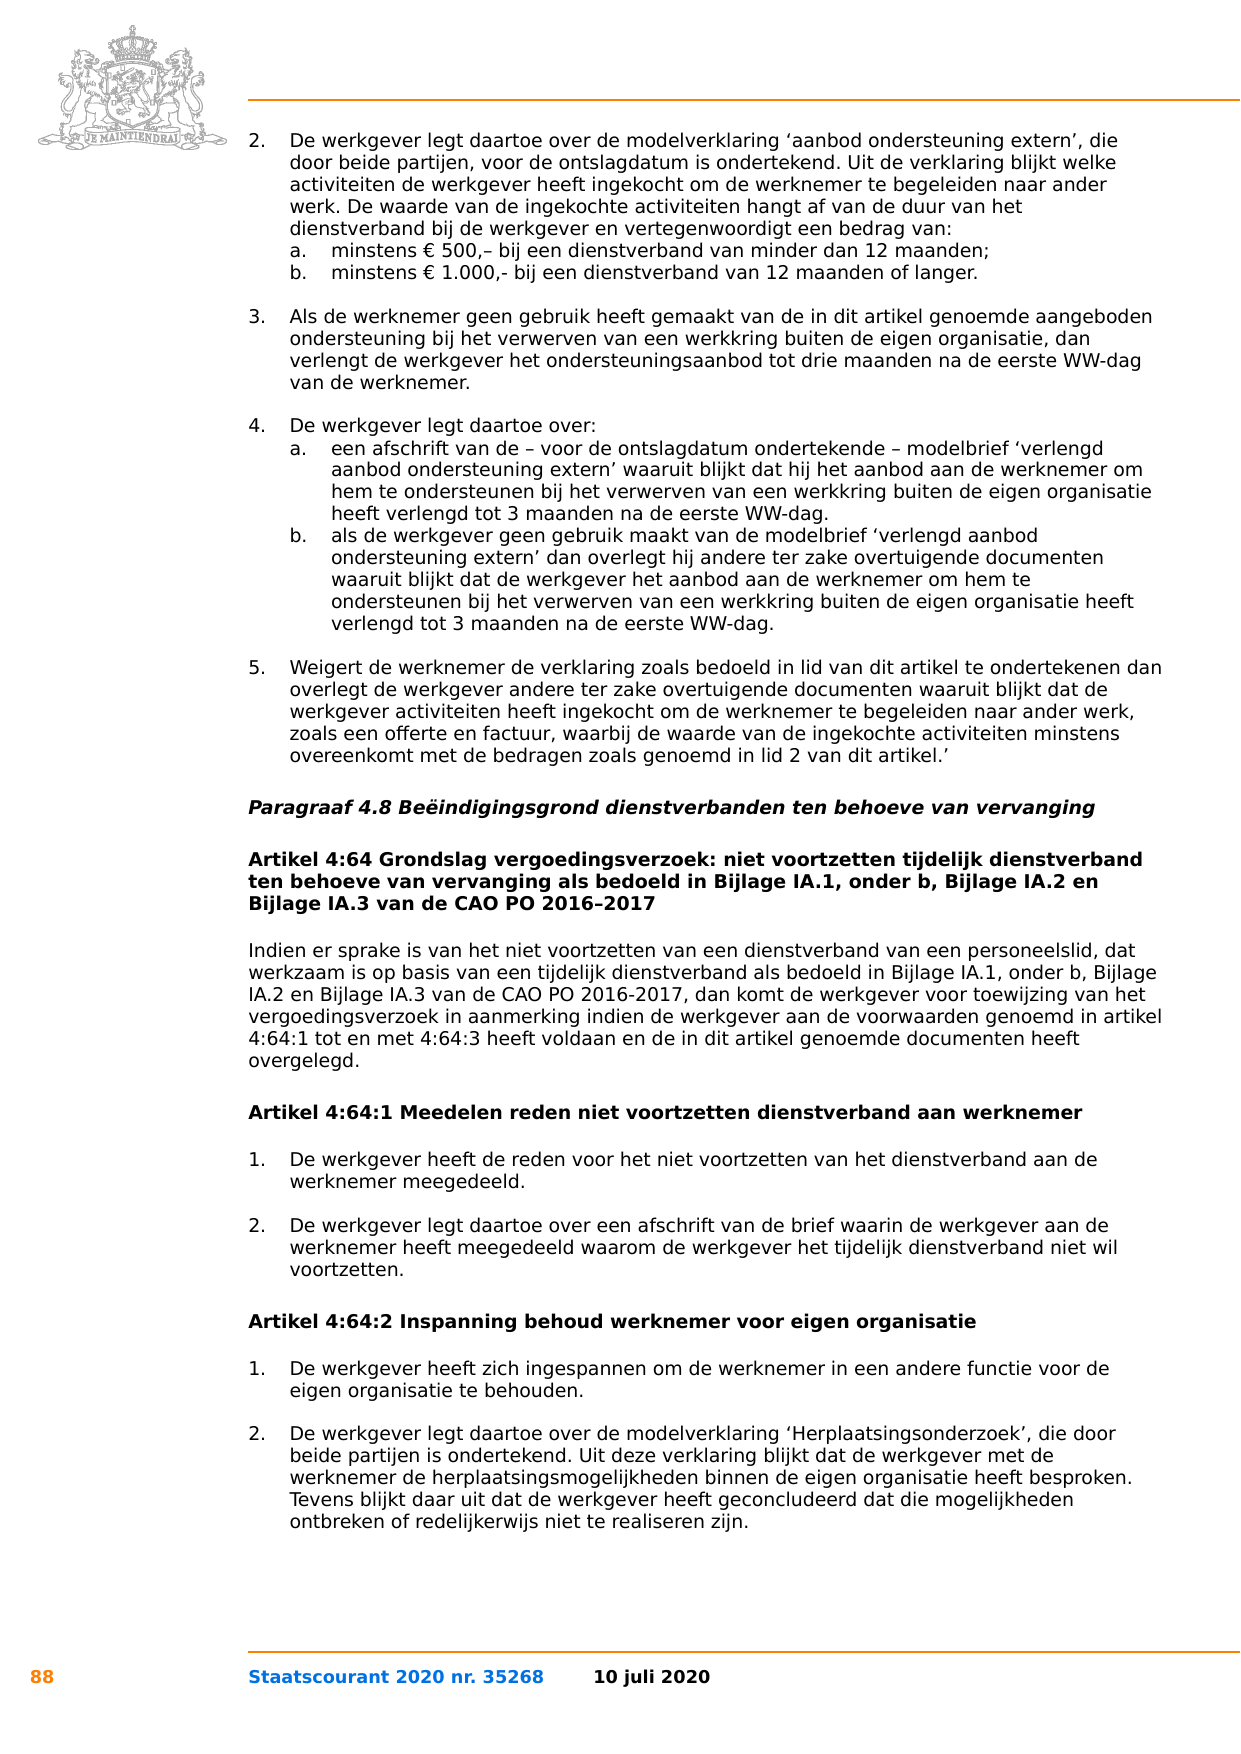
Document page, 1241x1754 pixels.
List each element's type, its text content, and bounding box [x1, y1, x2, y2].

text 4. De werkgever legt daartoe over: [248, 415, 1163, 437]
text b. minstens € 1.000,- bij een dienstverband van 12 maanden of langer. [289, 262, 1163, 284]
subtitle Artikel 4:64:2 Inspanning behoud werknemer voor eigen organisatie [248, 1311, 1163, 1332]
text a. een afschrift van de – voor de ontslagdatum ondertekende – modelbrief ‘verlengd aanbod ondersteuning extern’ waaruit blijkt dat hij het aanbod aan de werknemer om hem te ondersteunen bij het verwerven van een werkkring buiten de eigen organisatie heeft verlengd tot 3 maanden na de eerste WW-dag. [289, 437, 1163, 525]
picture [38, 25, 227, 150]
text 1. De werkgever heeft de reden voor het niet voortzetten van het dienstverband aan de werknemer meegedeeld. [248, 1149, 1163, 1193]
subtitle Artikel 4:64 Grondslag vergoedingsverzoek: niet voortzetten tijdelijk dienstverband ten behoeve van vervanging als bedoeld in Bijlage IA.1, onder b, Bijlage IA.2 en Bijlage IA.3 van de CAO PO 2016–2017 [248, 849, 1163, 915]
subtitle Paragraaf 4.8 Beëindigingsgrond dienstverbanden ten behoeve van vervanging [248, 797, 1163, 819]
text 2. De werkgever legt daartoe over de modelverklaring ‘Herplaatsingsonderzoek’, die door beide partijen is ondertekend. Uit deze verklaring blijkt dat de werkgever met de werknemer de herplaatsingsmogelijkheden binnen de eigen organisatie heeft besproken. Tevens blijkt daar uit dat de werkgever heeft geconcludeerd dat die mogelijkheden ontbreken of redelijkerwijs niet te realiseren zijn. [248, 1423, 1163, 1533]
subtitle Artikel 4:64:1 Meedelen reden niet voortzetten dienstverband aan werknemer [248, 1102, 1163, 1124]
text 5. Weigert de werknemer de verklaring zoals bedoeld in lid van dit artikel te ondertekenen dan overlegt de werkgever andere ter zake overtuigende documenten waaruit blijkt dat de werkgever activiteiten heeft ingekocht om de werknemer te begeleiden naar ander werk, zoals een offerte en factuur, waarbij de waarde van de ingekochte activiteiten minstens overeenkomt met de bedragen zoals genoemd in lid 2 van dit artikel.’ [248, 657, 1163, 767]
text b. als de werkgever geen gebruik maakt van de modelbrief ‘verlengd aanbod ondersteuning extern’ dan overlegt hij andere ter zake overtuigende documenten waaruit blijkt dat de werkgever het aanbod aan de werknemer om hem te ondersteunen bij het verwerven van een werkkring buiten de eigen organisatie heeft verlengd tot 3 maanden na de eerste WW-dag. [289, 525, 1163, 635]
text 2. De werkgever legt daartoe over een afschrift van de brief waarin de werkgever aan de werknemer heeft meegedeeld waarom de werkgever het tijdelijk dienstverband niet wil voortzetten. [248, 1214, 1163, 1281]
text 3. Als de werknemer geen gebruik heeft gemaakt van de in dit artikel genoemde aangeboden ondersteuning bij het verwerven van een werkkring buiten de eigen organisatie, dan verlengt de werkgever het ondersteuningsaanbod tot drie maanden na de eerste WW-dag van de werknemer. [248, 306, 1163, 393]
text Indien er sprake is van het niet voortzetten van een dienstverband van een personeelslid, dat werkzaam is op basis van een tijdelijk dienstverband als bedoeld in Bijlage IA.1, onder b, Bijlage IA.2 en Bijlage IA.3 van de CAO PO 2016-2017, dan komt de werkgever voor toewijzing van het vergoedingsverzoek in aanmerking indien de werkgever aan de voorwaarden genoemd in artikel 4:64:1 tot en met 4:64:3 heeft voldaan en de in dit artikel genoemde documenten heeft overgelegd. [248, 940, 1163, 1072]
text a. minstens € 500,– bij een dienstverband van minder dan 12 maanden; [289, 240, 1163, 262]
text 1. De werkgever heeft zich ingespannen om de werknemer in een andere functie voor de eigen organisatie te behouden. [248, 1357, 1163, 1401]
text 2. De werkgever legt daartoe over de modelverklaring ‘aanbod ondersteuning extern’, die door beide partijen, voor de ontslagdatum is ondertekend. Uit de verklaring blijkt welke activiteiten de werkgever heeft ingekocht om de werknemer te begeleiden naar ander werk. De waarde van de ingekochte activiteiten hangt af van de duur van het dienstverband bij de werkgever en vertegenwoordigt een bedrag van: [248, 130, 1163, 240]
